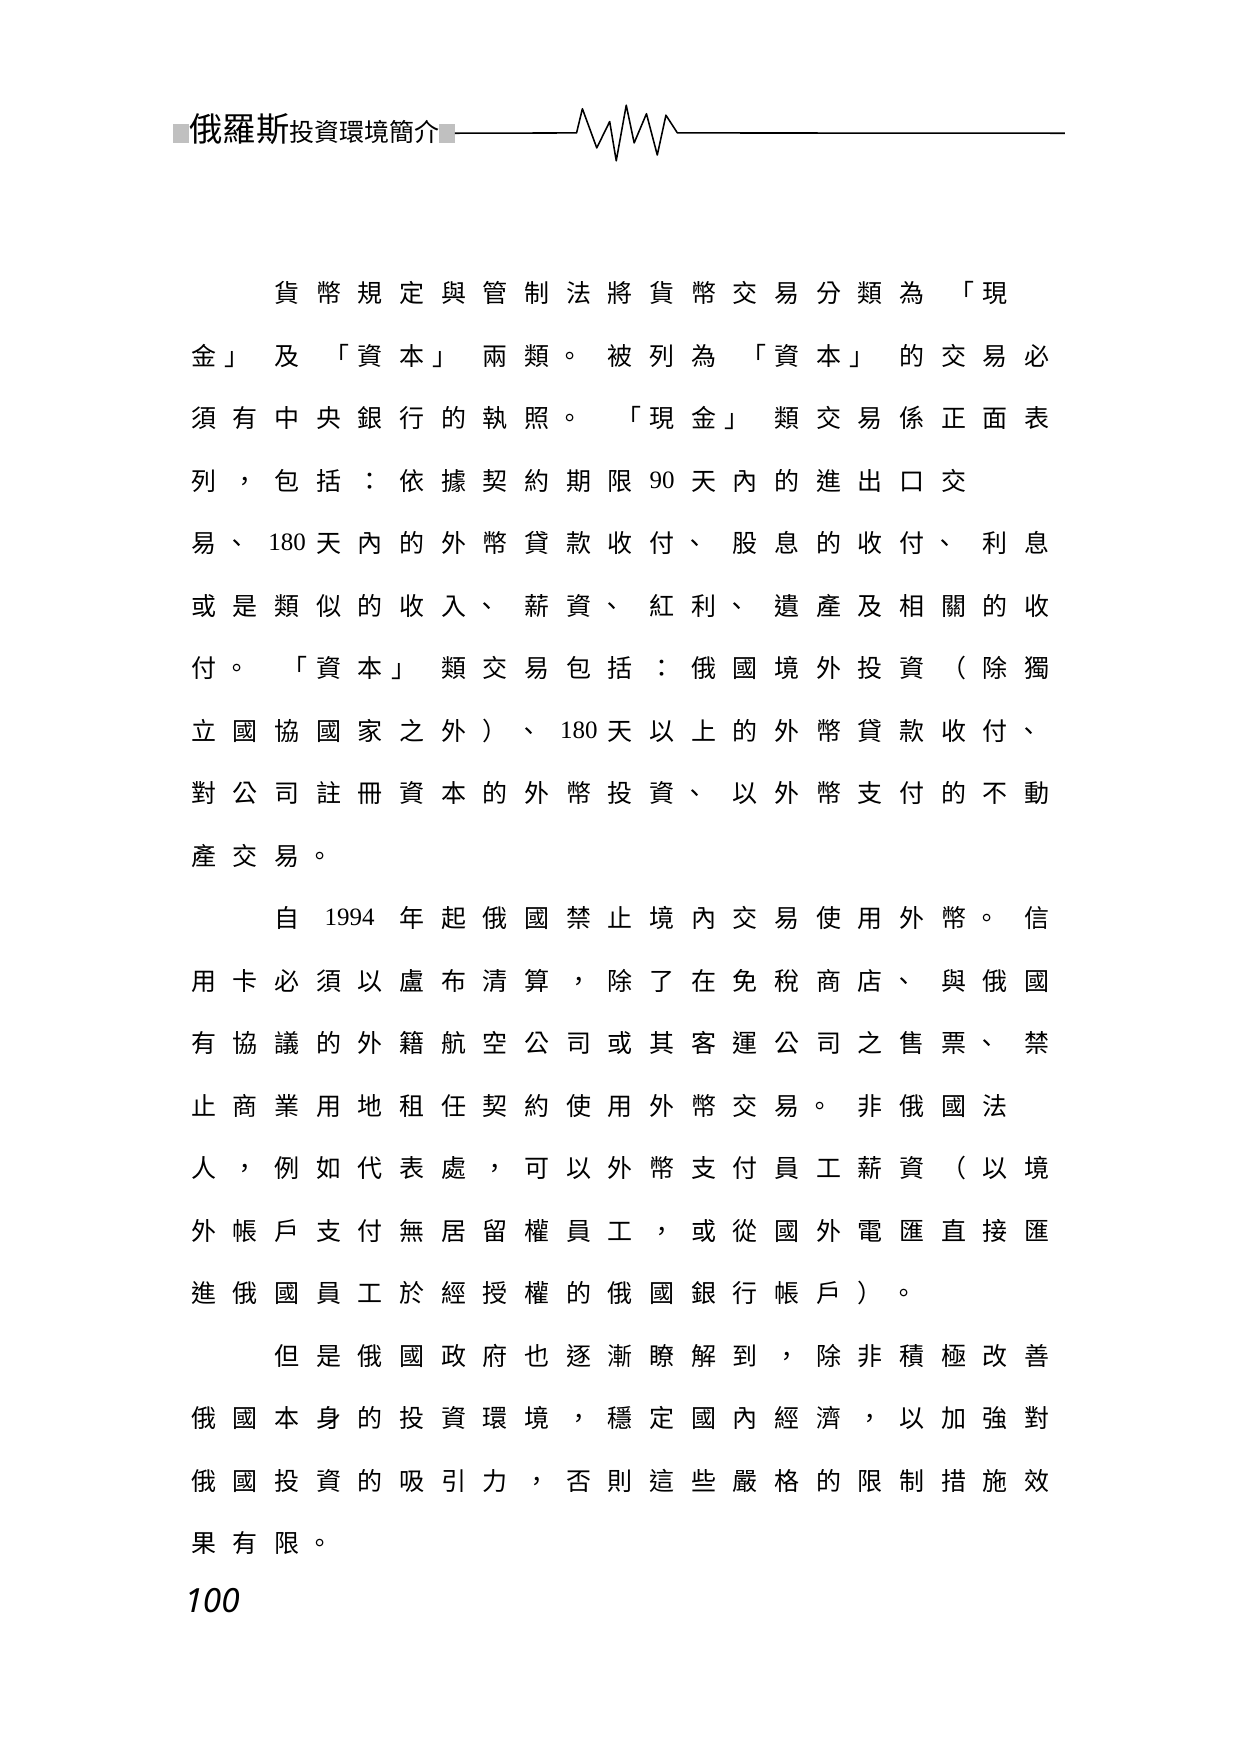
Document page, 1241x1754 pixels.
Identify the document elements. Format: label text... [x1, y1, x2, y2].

text 自1994年起俄國禁止境內交易使用外幣。信用卡必須以盧布清算，除了在免稅商店、與俄國有協議的外籍航空公司或其客運公司之售票、禁止商業用地租任契約使用外幣交易。非俄國法人，例如代表處，可以外幣支付員工薪資（以境外帳戶支付無居留權員工，或從國外電匯直接匯進俄國員工於經授權的俄國銀行帳戶）。 [183, 875, 1058, 1313]
text 但是俄國政府也逐漸瞭解到，除非積極改善俄國本身的投資環境，穩定國內經濟，以加強對俄國投資的吸引力，否則這些嚴格的限制措施效果有限。 [183, 1313, 1058, 1563]
text 貨幣規定與管制法將貨幣交易分類為「現金」及「資本」兩類。被列為「資本」的交易必須有中央銀行的執照。「現金」類交易係正面表列，包括：依據契約期限90天內的進出口交易、180天內的外幣貸款收付、股息的收付、利息或是類似的收入、薪資、紅利、遺產及相關的收付。「資本」類交易包括：俄國境外投資（除獨立國協國家之外）、180天以上的外幣貸款收付、對公司註冊資本的外幣投資、以外幣支付的不動產交易。 [183, 250, 1058, 875]
